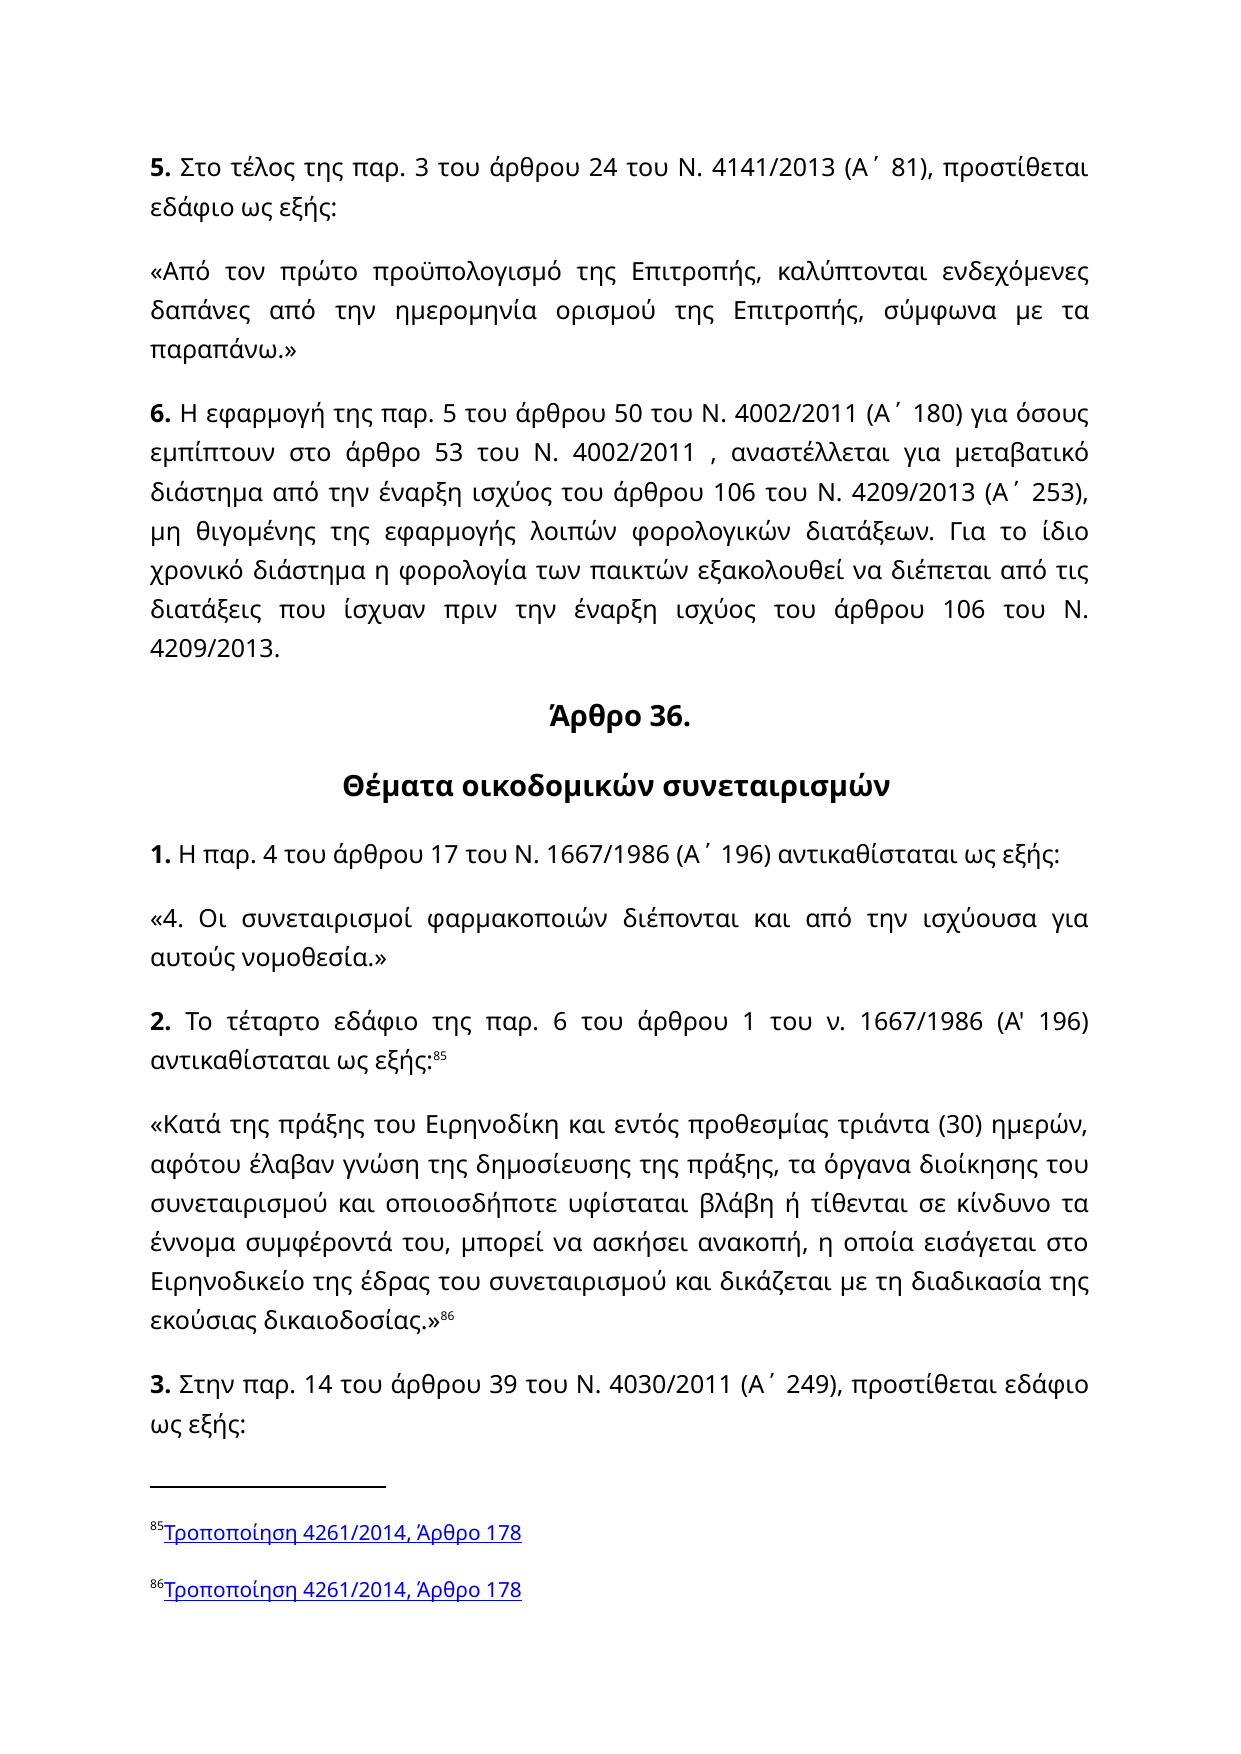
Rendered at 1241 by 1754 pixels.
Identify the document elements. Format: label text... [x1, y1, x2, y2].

text 5. Στο τέλος της παρ. 3 του άρθρου 24 του Ν. 4141/2013 (Α΄ 81), προστίθεται εδάφιο ως εξής: [150, 150, 1090, 223]
subtitle Άρθρο 36. [150, 695, 1090, 735]
text Τροποποίηση 4261/2014, Άρθρο 178 [150, 1576, 1090, 1604]
text «Από τον πρώτο προϋπολογισμό της Επιτροπής, καλύπτονται ενδεχόμενες δαπάνες από την ημερομηνία ορισμού της Επιτροπής, σύμφωνα με τα παραπάνω.» [150, 253, 1090, 366]
text 6. Η εφαρμογή της παρ. 5 του άρθρου 50 του Ν. 4002/2011 (Α΄ 180) για όσους εμπίπτουν στο άρθρο 53 του Ν. 4002/2011 , αναστέλλεται για μεταβατικό διάστημα από την έναρξη ισχύος του άρθρου 106 του Ν. 4209/2013 (Α΄ 253), μη θιγομένης της εφαρμογής λοιπών φορολογικών διατάξεων. Για το ίδιο χρονικό διάστημα η φορολογία των παικτών εξακολουθεί να διέπεται από τις διατάξεις που ίσχυαν πριν την έναρξη ισχύος του άρθρου 106 του Ν. 4209/2013. [150, 396, 1090, 665]
text 2. Το τέταρτο εδάφιο της παρ. 6 του άρθρου 1 του ν. 1667/1986 (Α' 196) αντικαθίσταται ως εξής: [150, 1004, 1090, 1077]
text 1. Η παρ. 4 του άρθρου 17 του Ν. 1667/1986 (Α΄ 196) αντικαθίσταται ως εξής: [150, 836, 1090, 870]
text «Κατά της πράξης του Ειρηνοδίκη και εντός προθεσμίας τριάντα (30) ημερών, αφότου έλαβαν γνώση της δημοσίευσης της πράξης, τα όργανα διοίκησης του συνεταιρισμού και οποιοσδήποτε υφίσταται βλάβη ή τίθενται σε κίνδυνο τα έννομα συμφέροντά του, μπορεί να ασκήσει ανακοπή, η οποία εισάγεται στο Ειρηνοδικείο της έδρας του συνεταιρισμού και δικάζεται με τη διαδικασία της εκούσιας δικαιοδοσίας.» [150, 1107, 1090, 1337]
text «4. Οι συνεταιρισμοί φαρμακοποιών διέπονται και από την ισχύουσα για αυτούς νομοθεσία.» [150, 900, 1090, 974]
text Τροποποίηση 4261/2014, Άρθρο 178 [150, 1518, 1090, 1546]
subtitle Θέματα οικοδομικών συνεταιρισμών [150, 766, 1090, 805]
text 3. Στην παρ. 14 του άρθρου 39 του Ν. 4030/2011 (Α΄ 249), προστίθεται εδάφιο ως εξής: [150, 1367, 1090, 1440]
